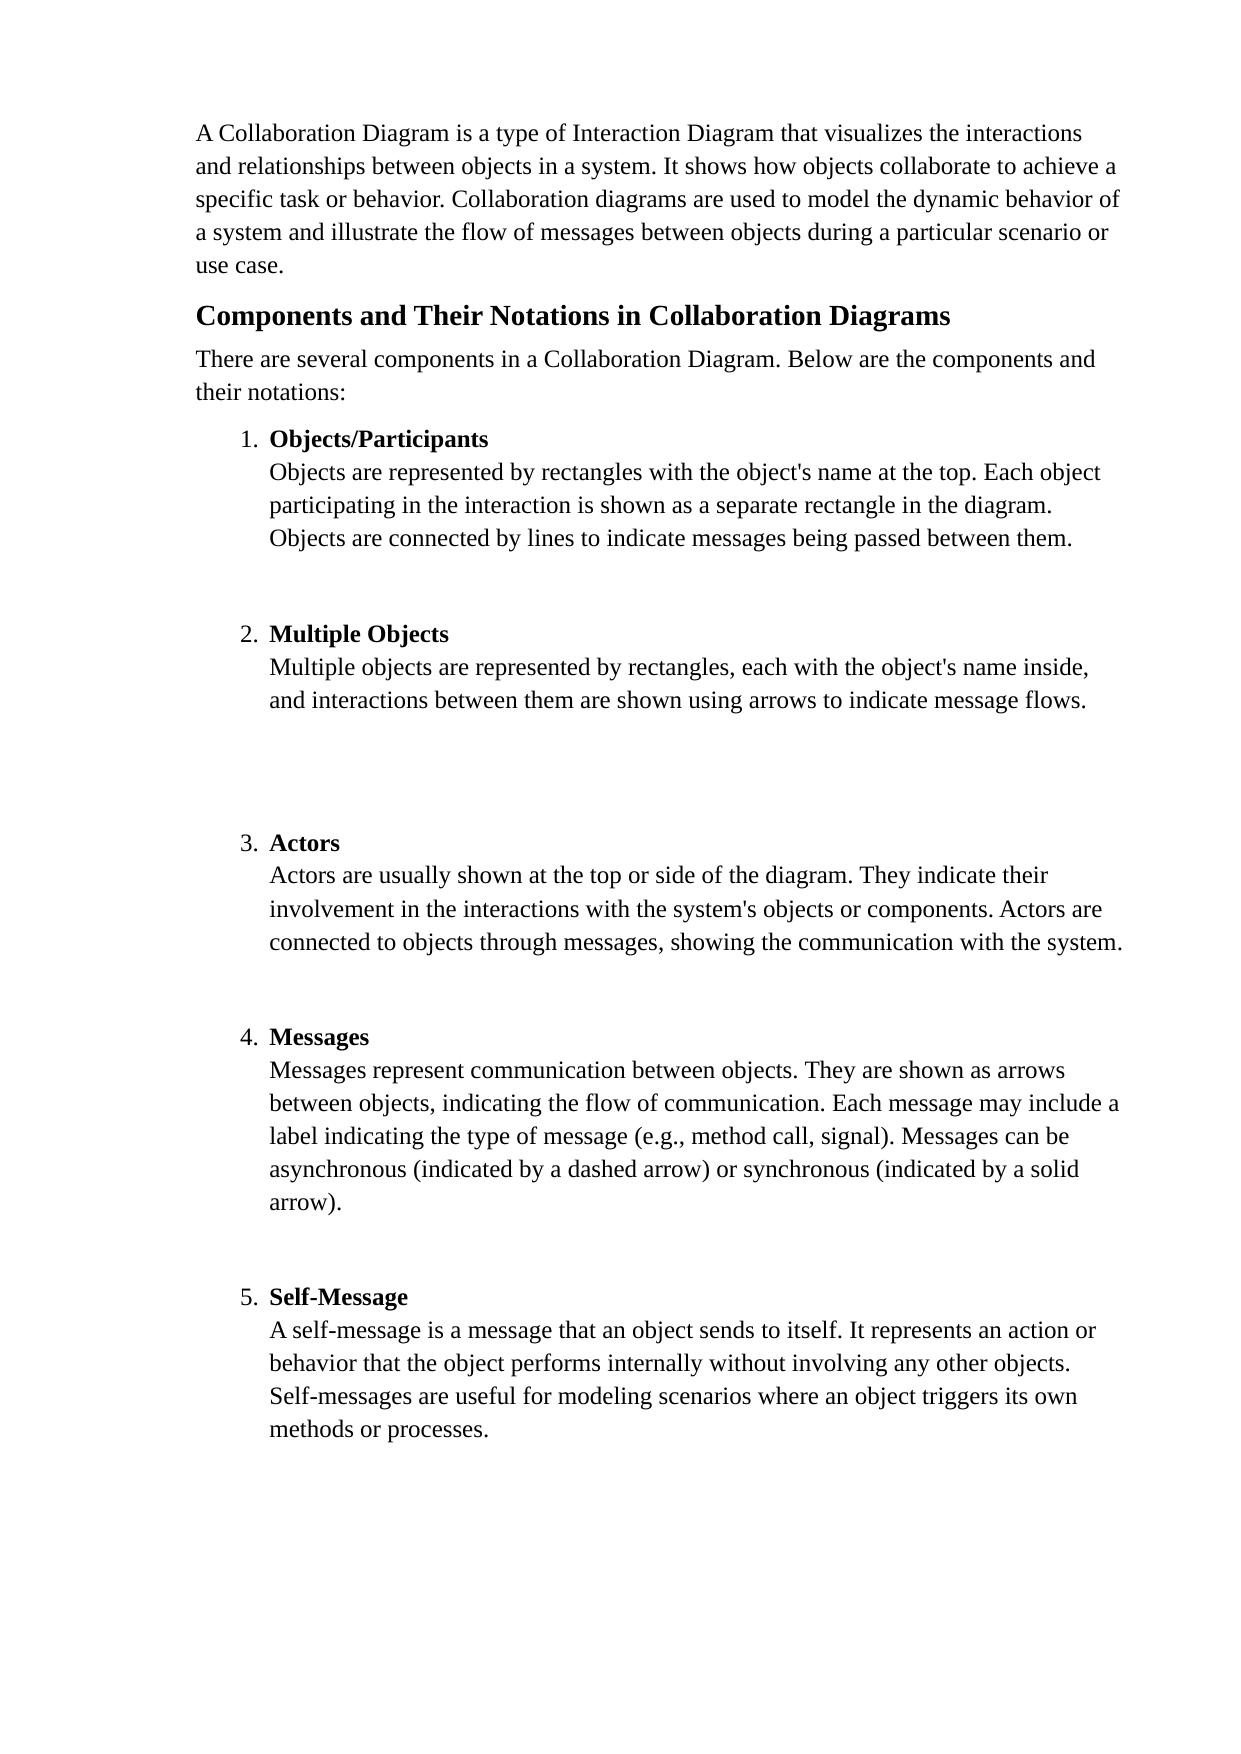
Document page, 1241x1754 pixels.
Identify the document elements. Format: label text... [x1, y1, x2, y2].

list Messages Messages represent communication between objects. They are shown as arrows between objects, indicating the flow of communication. Each message may include a label indicating the type of message (e.g., method call, signal). Messages can be asynchronous (indicated by a dashed arrow) or synchronous (indicated by a solid arrow). [240, 1022, 1123, 1216]
list Multiple Objects Multiple objects are represented by rectangles, each with the object's name inside, and interactions between them are shown using arrows to indicate message flows. [240, 619, 1123, 713]
list Actors Actors are usually shown at the top or side of the diagram. They indicate their involvement in the interactions with the system's objects or components. Actors are connected to objects through messages, showing the communication with the system. [240, 828, 1123, 955]
text A Collaboration Diagram is a type of Interaction Diagram that visualizes the interactions and relationships between objects in a system. It shows how objects collaborate to achieve a specific task or behavior. Collaboration diagrams are used to model the dynamic behavior of a system and illustrate the flow of messages between objects during a particular scenario or use case. [195, 118, 1123, 279]
list Objects/Participants Objects are represented by rectangles with the object's name at the top. Each object participating in the interaction is shown as a separate rectangle in the diagram. Objects are connected by lines to indicate messages being passed between them. [240, 424, 1123, 552]
list Self-Message A self-message is a message that an object sends to itself. It represents an action or behavior that the object performs internally without involving any other objects. Self-messages are useful for modeling scenarios where an object triggers its own methods or processes. [240, 1282, 1123, 1443]
text There are several components in a Collaboration Diagram. Below are the components and their notations: [195, 344, 1123, 406]
subtitle Components and Their Notations in Collaboration Diagrams [195, 298, 1123, 331]
